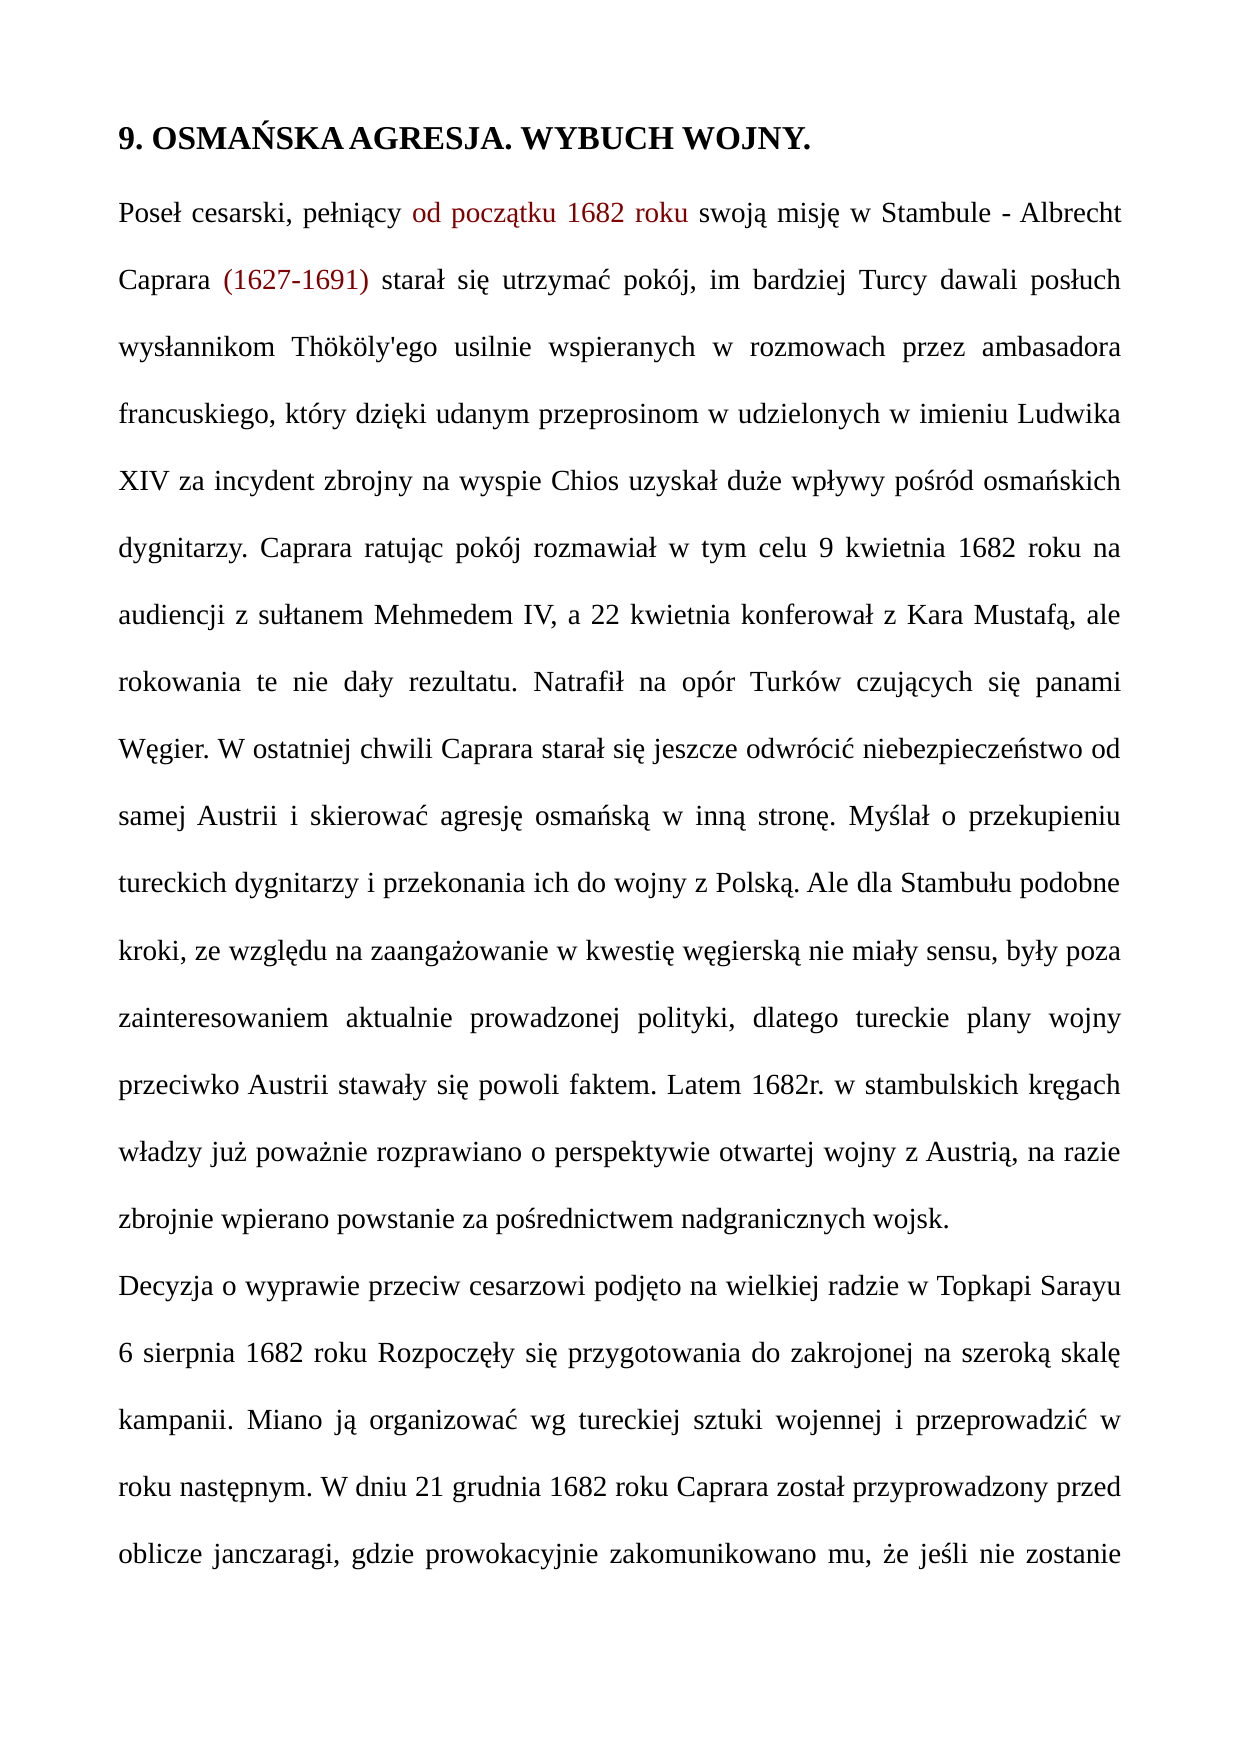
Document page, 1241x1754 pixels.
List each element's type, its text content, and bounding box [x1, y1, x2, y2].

text 9. OSMAŃSKA AGRESJA. WYBUCH WOJNY. [118, 118, 1122, 156]
text Decyzja o wyprawie przeciw cesarzowi podjęto na wielkiej radzie w Topkapi Sarayu 6 sierpnia 1682 roku Rozpoczęły się przygotowania do zakrojonej na szeroką skalę kampanii. Miano ją organizować wg tureckiej sztuki wojennej i przeprowadzić w roku następnym. W dniu 21 grudnia 1682 roku Caprara został przyprowadzony przed oblicze janczaragi, gdzie prowokacyjnie zakomunikowano mu, że jeśli nie zostanie [118, 1268, 1122, 1570]
text Poseł cesarski, pełniący od początku 1682 roku swoją misję w Stambule - Albrecht Caprara (1627-1691) starał się utrzymać pokój, im bardziej Turcy dawali posłuch wysłannikom Thököly'ego usilnie wspieranych w rozmowach przez ambasadora francuskiego, który dzięki udanym przeprosinom w udzielonych w imieniu Ludwika XIV za incydent zbrojny na wyspie Chios uzyskał duże wpływy pośród osmańskich dygnitarzy. Caprara ratując pokój rozmawiał w tym celu 9 kwietnia 1682 roku na audiencji z sułtanem Mehmedem IV, a 22 kwietnia konferował z Kara Mustafą, ale rokowania te nie dały rezultatu. Natrafił na opór Turków czujących się panami Węgier. W ostatniej chwili Caprara starał się jeszcze odwrócić niebezpieczeństwo od samej Austrii i skierować agresję osmańską w inną stronę. Myślał o przekupieniu tureckich dygnitarzy i przekonania ich do wojny z Polską. Ale dla Stambułu podobne kroki, ze względu na zaangażowanie w kwestię węgierską nie miały sensu, były poza zainteresowaniem aktualnie prowadzonej polityki, dlatego tureckie plany wojny przeciwko Austrii stawały się powoli faktem. Latem 1682r. w stambulskich kręgach władzy już poważnie rozprawiano o perspektywie otwartej wojny z Austrią, na razie zbrojnie wpierano powstanie za pośrednictwem nadgranicznych wojsk. [118, 195, 1122, 1234]
